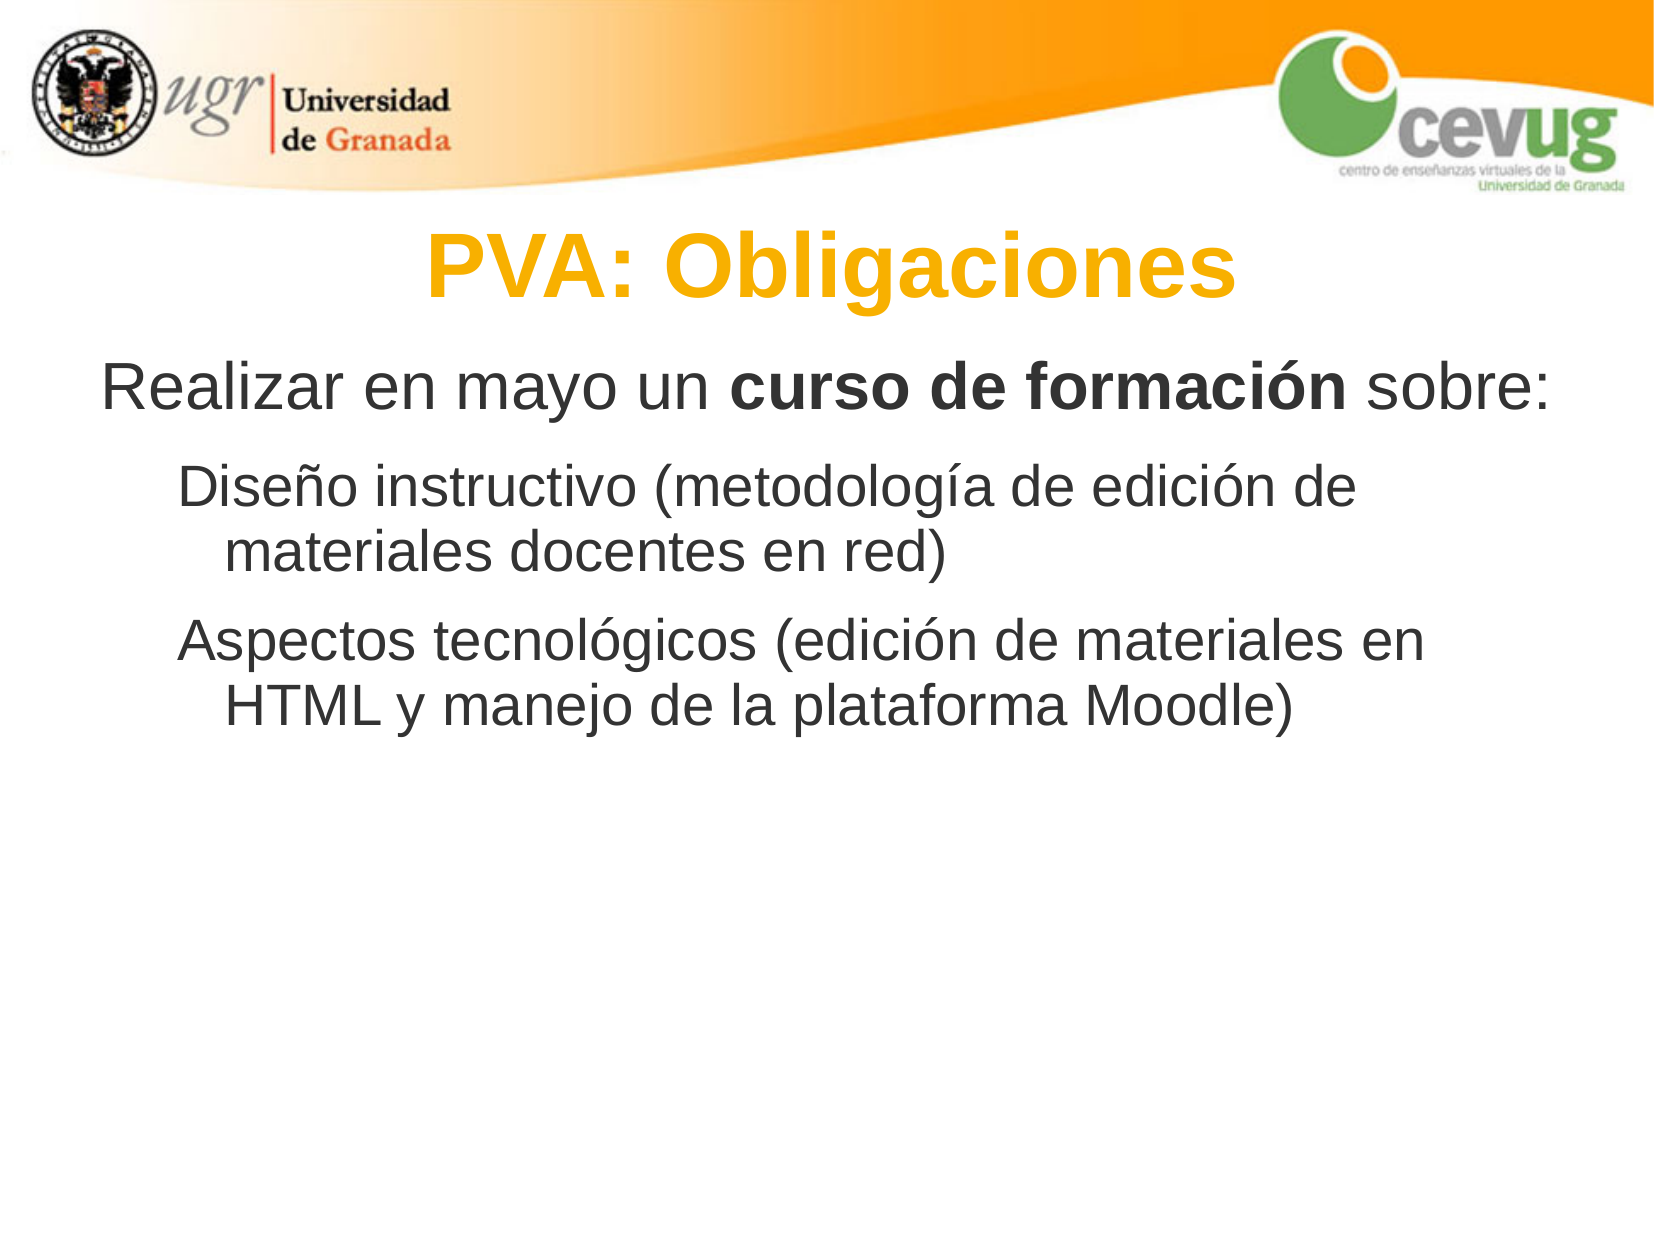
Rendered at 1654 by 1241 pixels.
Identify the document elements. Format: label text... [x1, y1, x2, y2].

title PVA: Obligaciones [88, 177, 1577, 355]
list Realizar en mayo un curso de formación sobre: Diseño instructivo (metodología de edición de materiales docentes en red) Aspectos tecnológicos (edición de materiales en HTML y manejo de la plataforma Moodle) [82, 349, 1571, 1153]
